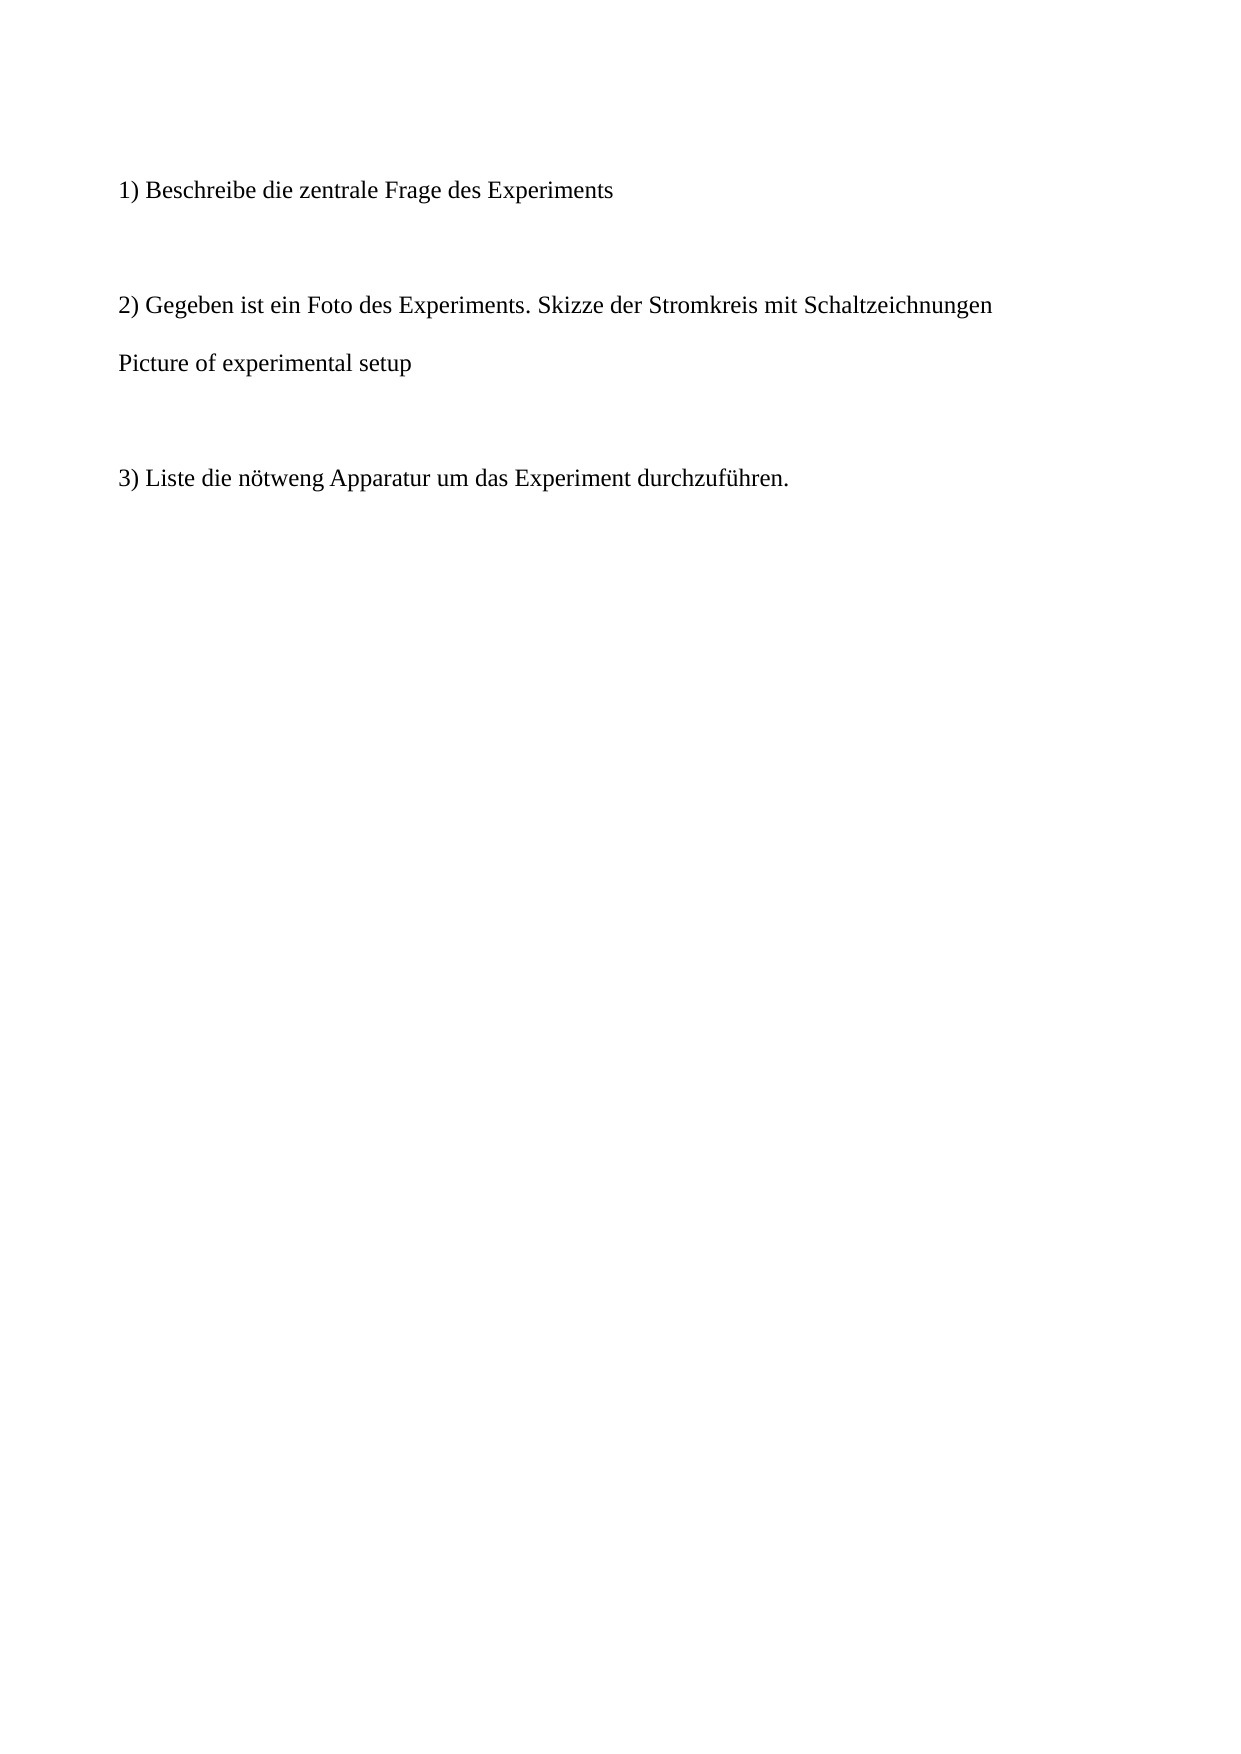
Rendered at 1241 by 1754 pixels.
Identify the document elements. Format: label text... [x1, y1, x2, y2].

text 3) Liste die nötweng Apparatur um das Experiment durchzuführen. [118, 463, 1122, 492]
text Picture of experimental setup [118, 348, 1122, 377]
text 1) Beschreibe die zentrale Frage des Experiments [118, 176, 1122, 204]
text 2) Gegeben ist ein Foto des Experiments. Skizze der Stromkreis mit Schaltzeichnungen [118, 291, 1122, 319]
